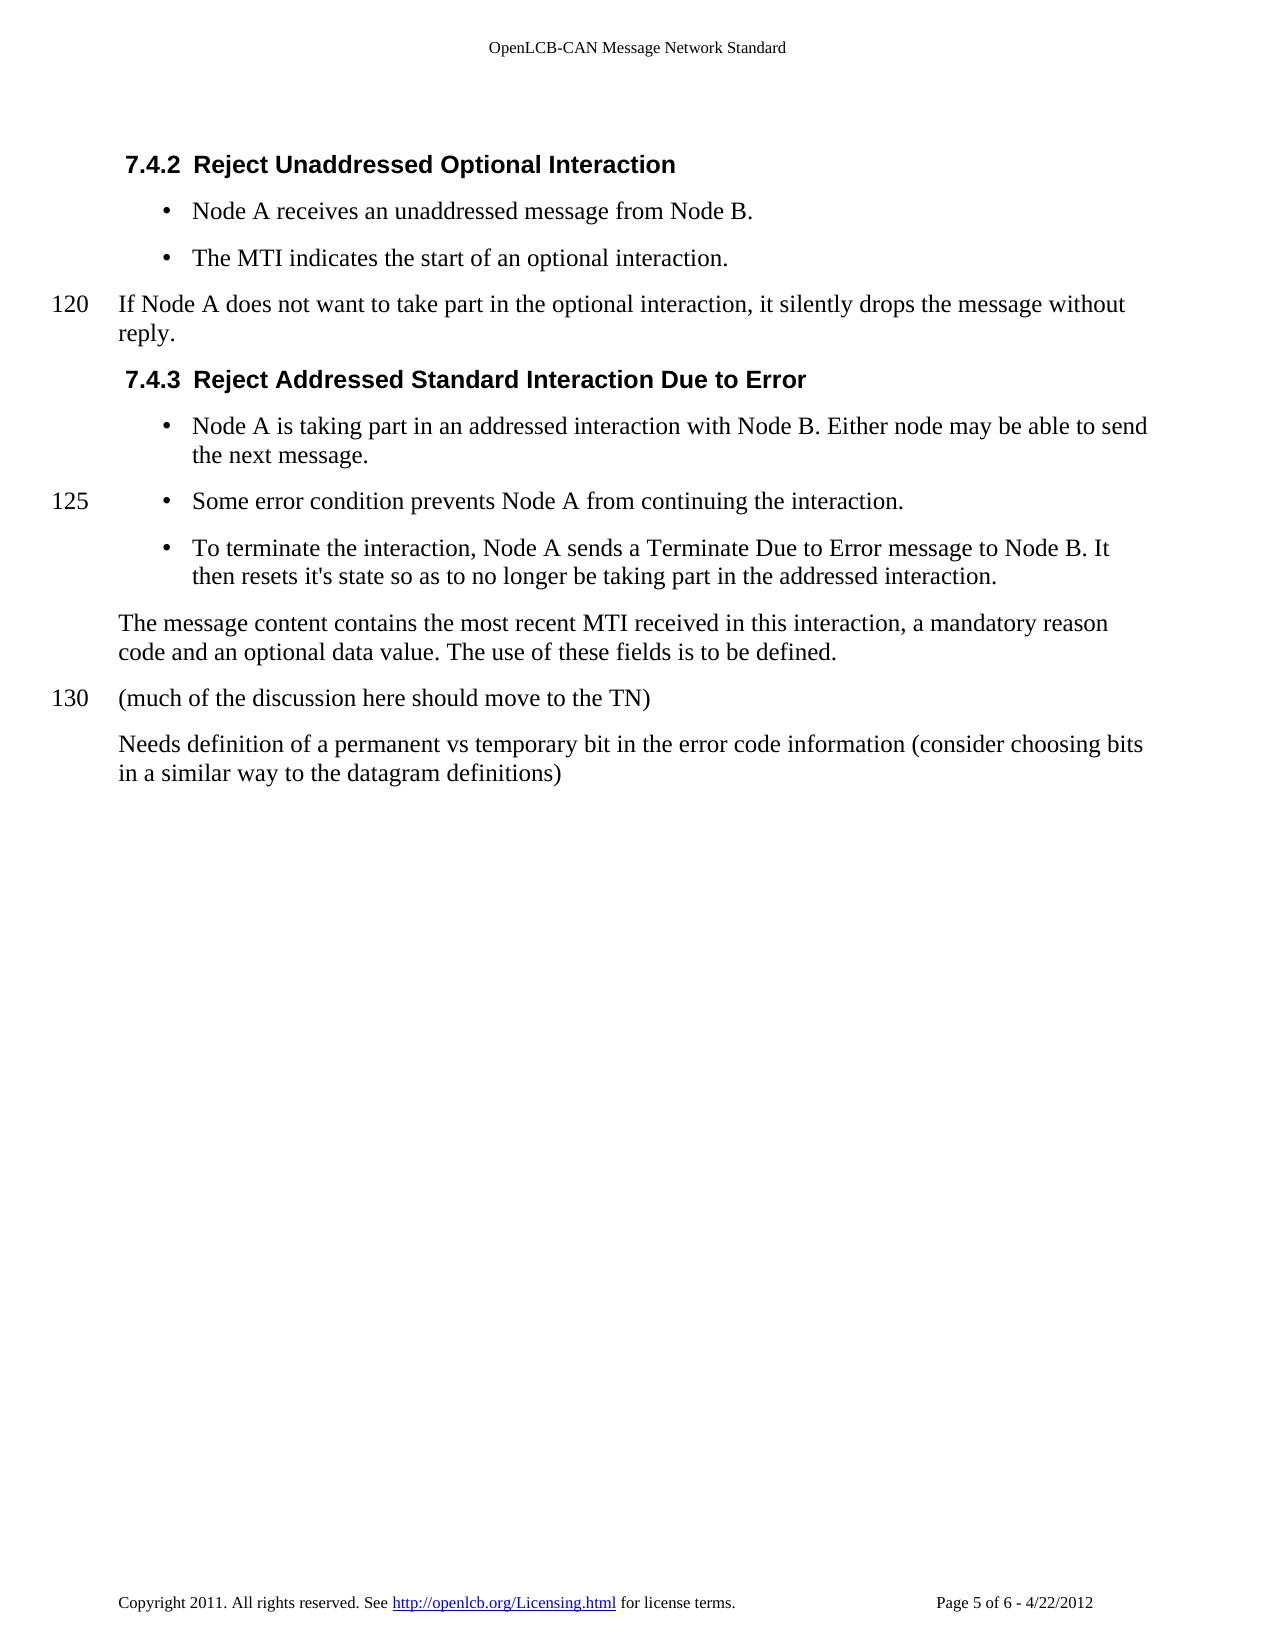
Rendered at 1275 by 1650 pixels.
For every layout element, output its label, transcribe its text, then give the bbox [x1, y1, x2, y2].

text Needs definition of a permanent vs temporary bit in the error code information (consider choosing bits in a similar way to the datagram definitions) [118, 729, 1157, 787]
list To terminate the interaction, Node A sends a Terminate Due to Error message to Node B. It then resets it's state so as to no longer be taking part in the addressed interaction. [162, 533, 1157, 590]
list Some error condition prevents Node A from continuing the interaction. [162, 486, 1157, 515]
list The MTI indicates the start of an optional interaction. [162, 243, 1157, 272]
subtitle Reject Addressed Standard Interaction Due to Error [118, 364, 1157, 393]
text If Node A does not want to take part in the optional interaction, it silently drops the message without reply. [118, 289, 1157, 347]
subtitle Reject Unaddressed Optional Interaction [118, 150, 1157, 179]
text (much of the discussion here should move to the TN) [118, 683, 1157, 712]
list Node A is taking part in an addressed interaction with Node B. Either node may be able to send the next message. [162, 411, 1157, 468]
list Node A receives an unaddressed message from Node B. [162, 196, 1157, 225]
text The message content contains the most recent MTI received in this interaction, a mandatory reason code and an optional data value. The use of these fields is to be defined. [118, 608, 1157, 665]
